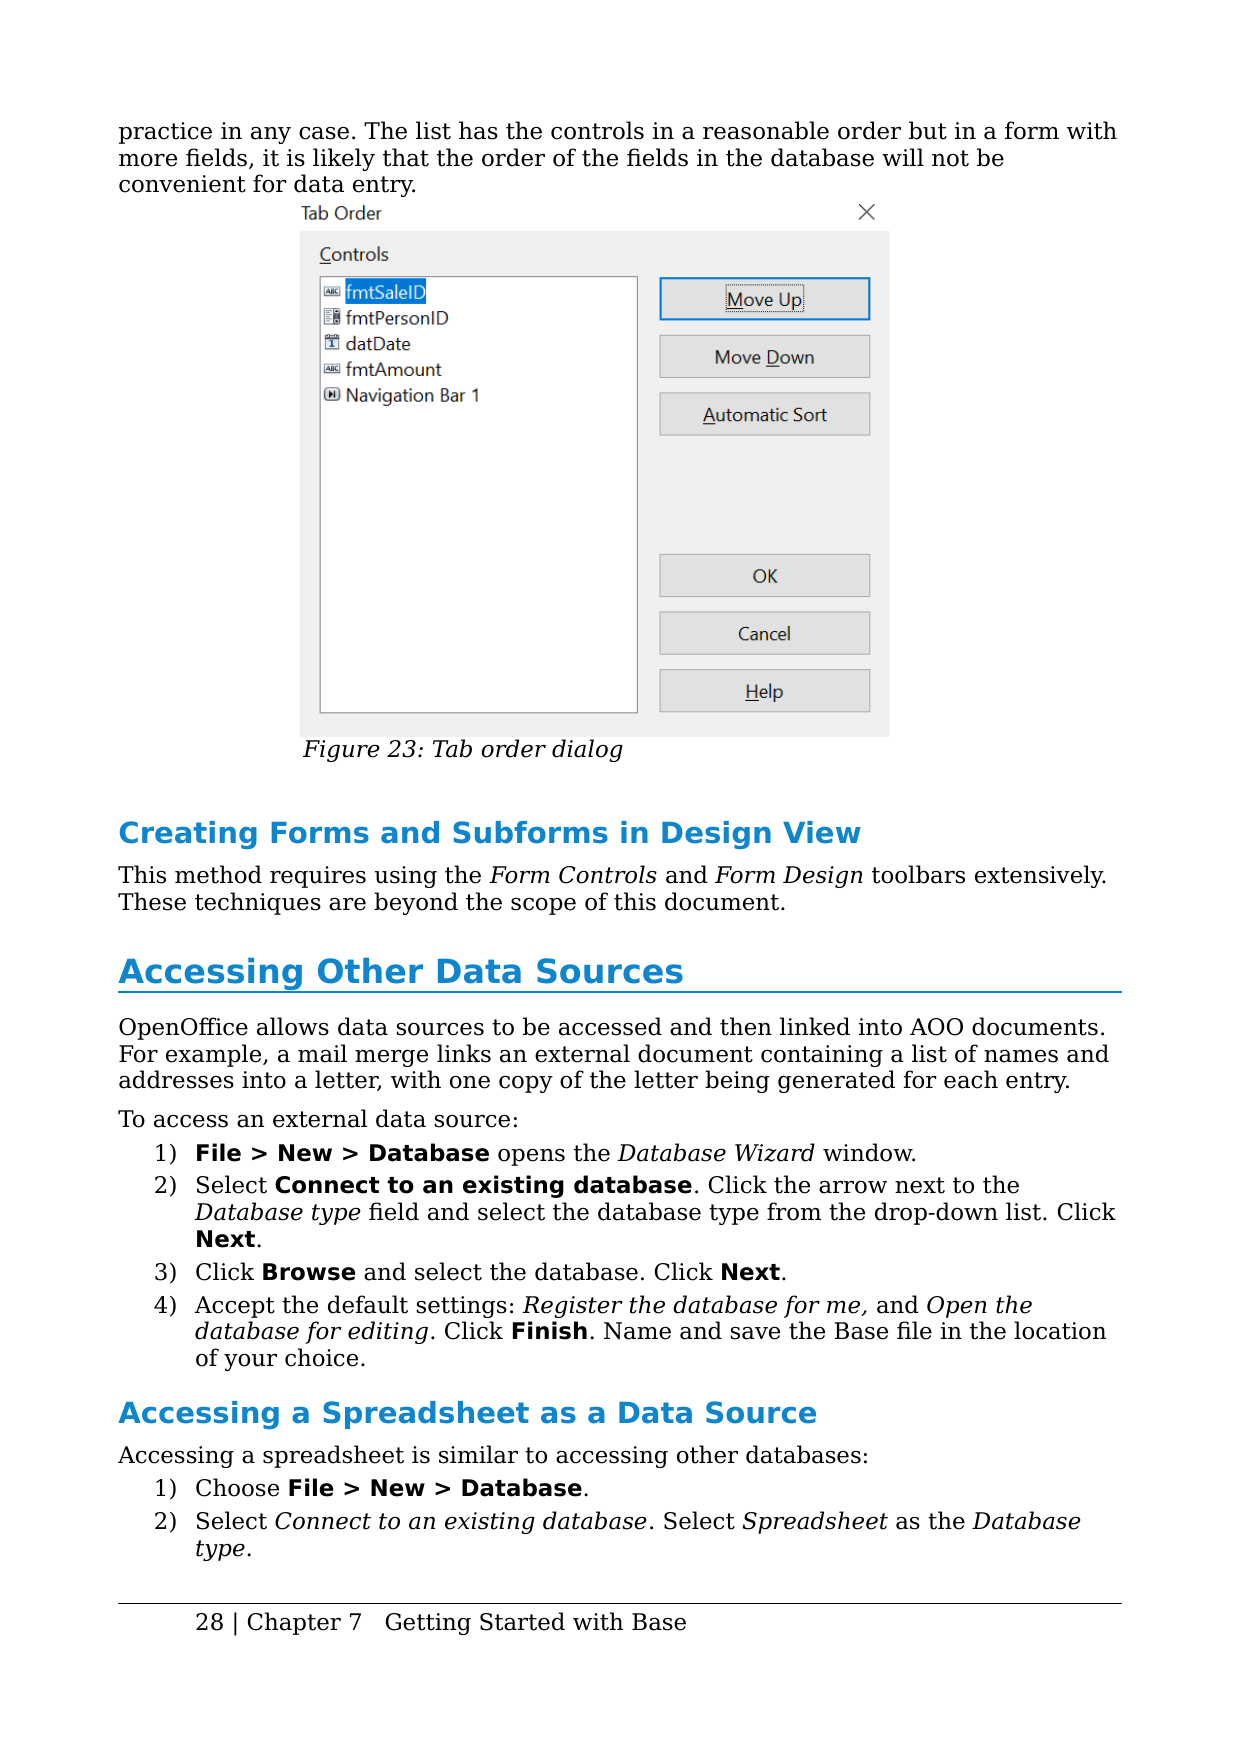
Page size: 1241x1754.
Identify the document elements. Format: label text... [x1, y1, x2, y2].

list Accessing a spreadsheet is similar to accessing other databases: [118, 1442, 1122, 1469]
subtitle Creating Forms and Subforms in Design View [118, 816, 1122, 850]
text practice in any case. The list has the controls in a reasonable order but in a form with more fields, it is likely that the order of the fields in the database will not be convenient for data entry. [118, 118, 1122, 198]
list Select Connect to an existing database. Select Spreadsheet as the Database type. [177, 1508, 1122, 1562]
picture [299, 198, 890, 737]
text OpenOffice allows data sources to be accessed and then linked into AOO documents. For example, a mail merge links an external document containing a list of names and addresses into a letter, with one copy of the letter being generated for each entry. [118, 1012, 1122, 1094]
list Click Browse and select the database. Click Next. [177, 1259, 1122, 1286]
text This method requires using the Form Controls and Form Design toolbars extensively. These techniques are beyond the scope of this document. [118, 863, 1122, 916]
subtitle Accessing a Spreadsheet as a Data Source [118, 1396, 1122, 1430]
list To access an external data source: [118, 1107, 1122, 1133]
list Accept the default settings: Register the database for me, and Open the database for editing. Click Finish. Name and save the Base file in the location of your choice. [177, 1292, 1122, 1372]
text Figure 23: Tab order dialog [303, 737, 886, 763]
list Select Connect to an existing database. Click the arrow next to the Database type field and select the database type from the drop-down list. Click Next. [177, 1173, 1122, 1253]
subtitle Accessing Other Data Sources [118, 952, 1122, 991]
list File > New > Database opens the Database Wizard window. [177, 1140, 1122, 1166]
list Choose File > New > Database. [177, 1476, 1122, 1502]
